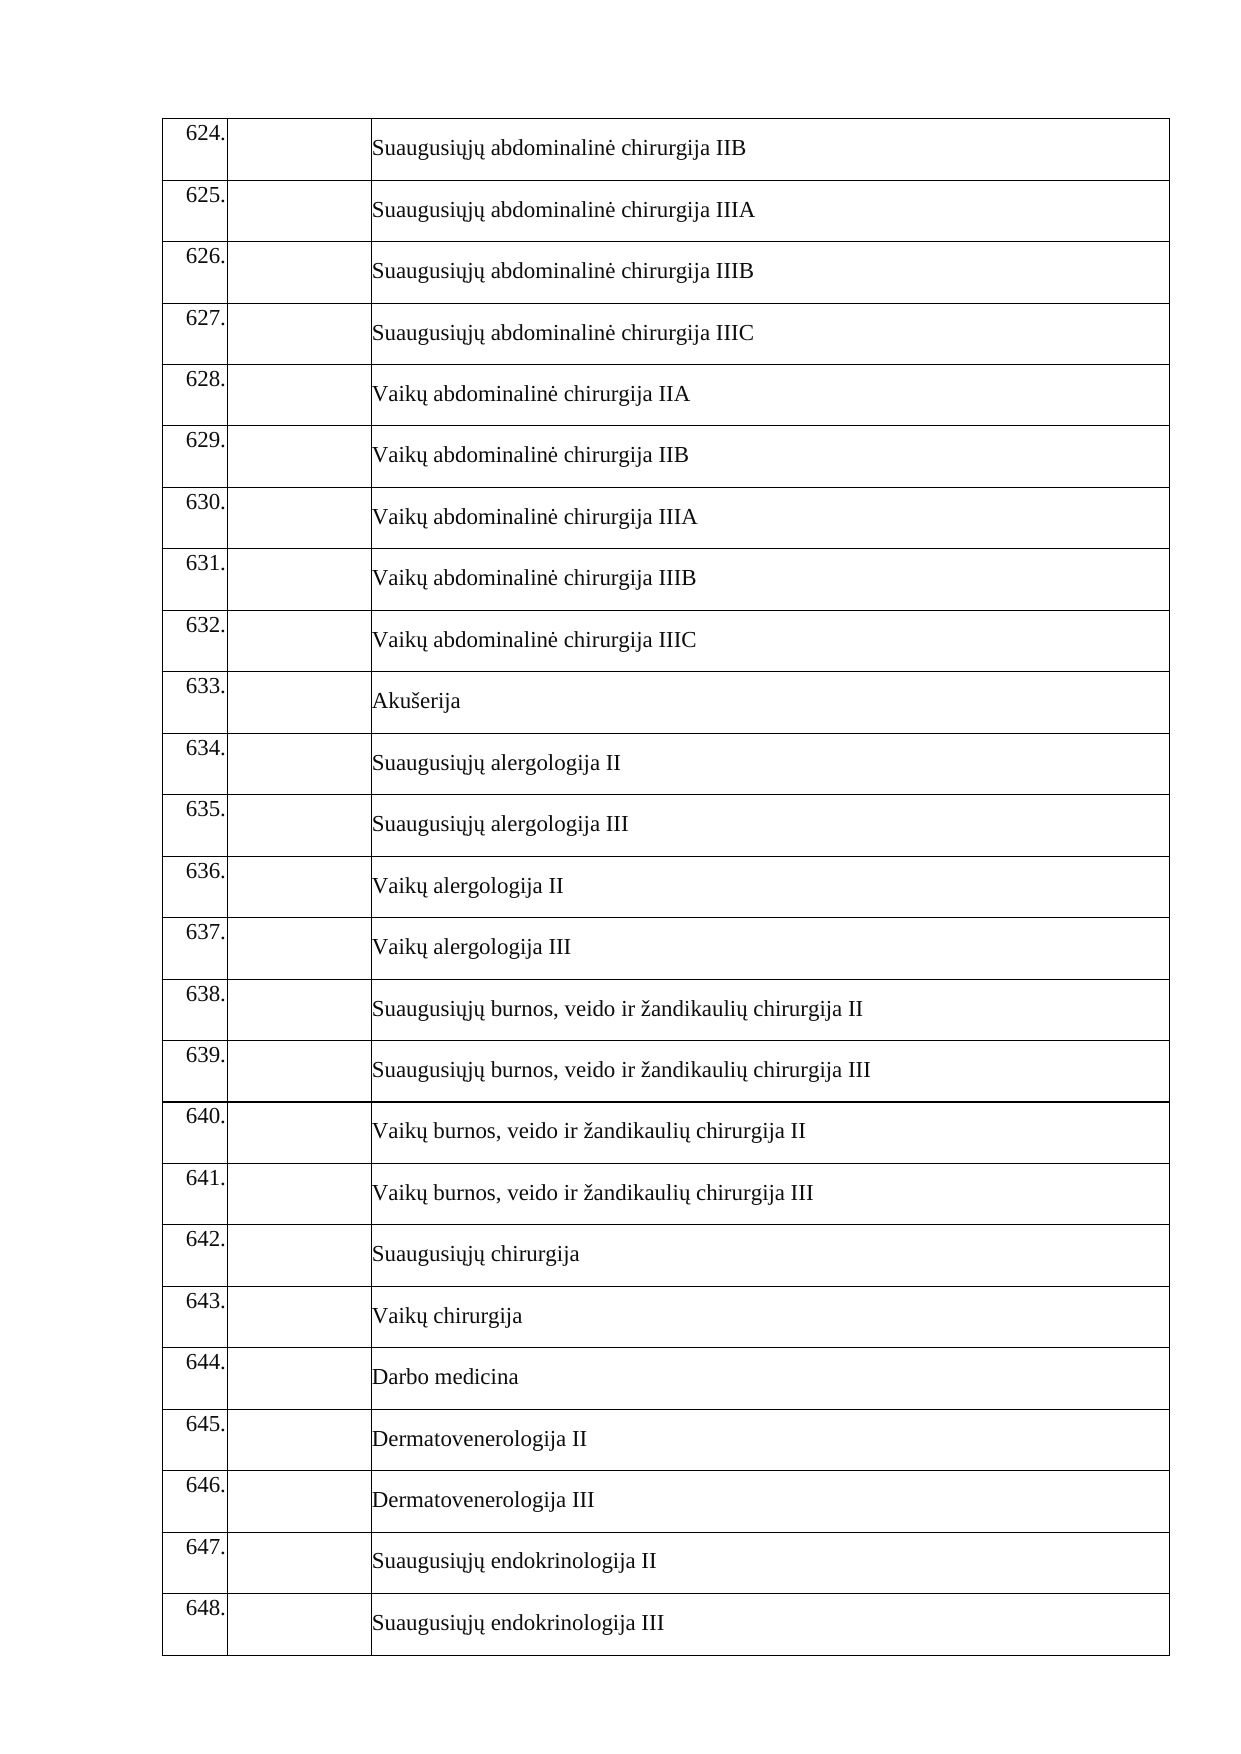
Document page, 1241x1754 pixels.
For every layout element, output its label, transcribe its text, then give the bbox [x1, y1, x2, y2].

table_cell [1170, 794, 1198, 856]
table_cell Vaikų alergologija II [372, 857, 1169, 917]
table_cell [228, 1410, 371, 1470]
table_cell 624. [163, 119, 227, 179]
table_cell [228, 672, 371, 733]
table_cell [1170, 1040, 1215, 1101]
table_cell [1198, 180, 1215, 241]
table_cell [1170, 241, 1198, 302]
table_cell [228, 549, 371, 610]
table_cell 639. [163, 1041, 227, 1101]
table_cell [1198, 856, 1215, 917]
table_cell 627. [163, 304, 227, 364]
table_cell Suaugusiųjų burnos, veido ir žandikaulių chirurgija II [372, 980, 1169, 1040]
table_cell 641. [163, 1164, 227, 1224]
table_cell Vaikų abdominalinė chirurgija IIA [372, 365, 1169, 425]
table_cell [1170, 1101, 1215, 1163]
table_cell Darbo medicina [372, 1348, 1169, 1409]
table_cell [1198, 548, 1215, 610]
table_cell 635. [163, 795, 227, 856]
table_cell [1215, 180, 1240, 241]
table_cell [228, 1225, 371, 1286]
table_cell [228, 980, 371, 1040]
table_cell 633. 5 [163, 672, 227, 733]
table_cell [1215, 1470, 1240, 1532]
table_cell 630. [163, 488, 227, 548]
table_cell Suaugusiųjų burnos, veido ir žandikaulių chirurgija III [372, 1041, 1169, 1101]
table_cell [1170, 487, 1198, 548]
table_cell [228, 1594, 371, 1654]
table_cell Vaikų abdominalinė chirurgija IIIC [372, 611, 1169, 671]
table_cell Vaikų chirurgija [372, 1287, 1169, 1347]
table_cell [228, 1164, 371, 1224]
table_cell Dermatovenerologija III [372, 1471, 1169, 1532]
table_cell [1215, 1409, 1240, 1470]
table_cell [1170, 180, 1198, 241]
table_cell Vaikų abdominalinė chirurgija IIIA [372, 488, 1169, 548]
table_cell [1215, 364, 1240, 425]
table_cell [228, 365, 371, 425]
table_cell 647. [163, 1533, 227, 1593]
table_cell 625. [163, 181, 227, 241]
table_cell 638. [163, 980, 227, 1040]
table_cell [1193, 1593, 1198, 1654]
table_cell [1170, 364, 1198, 425]
table_cell 648. [163, 1594, 227, 1654]
table_cell 629. [163, 426, 227, 487]
table_cell [1215, 1101, 1240, 1163]
table_cell 631. 5 [163, 549, 227, 610]
table_cell Suaugusiųjų chirurgija [372, 1225, 1169, 1286]
table_cell Suaugusiųjų endokrinologija III [372, 1594, 1169, 1654]
table_cell Vaikų abdominalinė chirurgija IIIB [372, 549, 1169, 610]
table_cell [1215, 1347, 1240, 1409]
table_cell Suaugusiųjų abdominalinė chirurgija IIB [372, 119, 1169, 179]
table_cell [228, 119, 371, 179]
table_cell [1215, 1532, 1240, 1593]
table_cell 626. [163, 242, 227, 302]
table_cell [228, 857, 371, 917]
table_cell [1215, 856, 1240, 917]
table_cell 645. [163, 1410, 227, 1470]
table_cell [228, 1041, 371, 1101]
table_cell [1215, 1163, 1240, 1224]
table_cell [1215, 548, 1240, 610]
table_cell [1170, 425, 1198, 487]
table_cell Vaikų abdominalinė chirurgija IIB [372, 426, 1169, 487]
table_cell [1170, 1470, 1215, 1532]
table_cell [1170, 303, 1198, 364]
table_cell Suaugusiųjų abdominalinė chirurgija IIIA [372, 181, 1169, 241]
table_cell Suaugusiųjų alergologija III [372, 795, 1169, 856]
table_cell [228, 488, 371, 548]
table_cell [228, 1533, 371, 1593]
table_cell [1198, 917, 1215, 978]
table_cell Vaikų burnos, veido ir žandikaulių chirurgija II [372, 1103, 1169, 1163]
table_cell [1215, 610, 1240, 671]
table_cell Vaikų burnos, veido ir žandikaulių chirurgija III [372, 1164, 1169, 1224]
table_cell [1198, 241, 1215, 302]
table_cell [1170, 1347, 1215, 1409]
table_cell 632. [163, 611, 227, 671]
table_cell [1215, 1040, 1240, 1101]
table_cell [1198, 794, 1215, 856]
table_cell [228, 181, 371, 241]
table_cell [1215, 794, 1240, 856]
table_cell [228, 1471, 371, 1532]
table_cell [1215, 303, 1240, 364]
table_cell [1170, 1409, 1215, 1470]
table_cell [1170, 671, 1198, 733]
table_cell 628. [163, 365, 227, 425]
table_cell [1215, 1593, 1240, 1654]
table_cell [1170, 1286, 1215, 1347]
table_cell [1198, 1593, 1215, 1654]
table_cell [228, 611, 371, 671]
table_cell 643. [163, 1287, 227, 1347]
table_cell [228, 1348, 371, 1409]
table_cell [1170, 118, 1198, 179]
table_cell [1215, 487, 1240, 548]
table_cell [1170, 917, 1198, 978]
table_cell [1215, 1224, 1240, 1286]
table_cell [1170, 548, 1198, 610]
table_cell [1170, 733, 1198, 794]
table_cell Suaugusiųjų abdominalinė chirurgija IIIB [372, 242, 1169, 302]
table_cell [1198, 303, 1215, 364]
table_cell [1170, 1532, 1215, 1593]
table_cell [1215, 241, 1240, 302]
table_cell [1170, 1163, 1215, 1224]
table_cell [1198, 425, 1215, 487]
table_cell 646. 5 [163, 1471, 227, 1532]
table_cell [1215, 118, 1240, 179]
table_cell [1215, 979, 1240, 1040]
table_cell [228, 426, 371, 487]
table_cell [228, 734, 371, 794]
table_cell [1215, 425, 1240, 487]
table_cell [1170, 1593, 1193, 1654]
table_cell 637. [163, 918, 227, 978]
table_cell [1170, 856, 1198, 917]
table_cell 636. [163, 857, 227, 917]
table_cell Suaugusiųjų alergologija II [372, 734, 1169, 794]
table_cell [228, 795, 371, 856]
table_cell [1215, 1286, 1240, 1347]
table_cell 642. [163, 1225, 227, 1286]
table_cell [1198, 671, 1215, 733]
table_cell [1198, 364, 1215, 425]
table_cell 634. [163, 734, 227, 794]
table_cell [228, 918, 371, 978]
table_cell [228, 1103, 371, 1163]
table_cell Suaugusiųjų abdominalinė chirurgija IIIC [372, 304, 1169, 364]
table_cell Suaugusiųjų endokrinologija II [372, 1533, 1169, 1593]
table_cell [228, 1287, 371, 1347]
table_cell [1170, 979, 1215, 1040]
table_cell [1198, 487, 1215, 548]
table_cell [1198, 118, 1215, 179]
table_cell [1170, 1224, 1215, 1286]
table_cell [228, 242, 371, 302]
table_cell [1215, 671, 1240, 733]
table_cell Akušerija [372, 672, 1169, 733]
table_cell [1198, 610, 1215, 671]
table_cell 640. [163, 1103, 227, 1163]
table_cell [1198, 733, 1215, 794]
table_cell [1215, 733, 1240, 794]
table_cell 644. [163, 1348, 227, 1409]
table_cell Dermatovenerologija II [372, 1410, 1169, 1470]
table_cell [1170, 610, 1198, 671]
table_cell Vaikų alergologija III [372, 918, 1169, 978]
table_cell [228, 304, 371, 364]
table_cell [1215, 917, 1240, 978]
